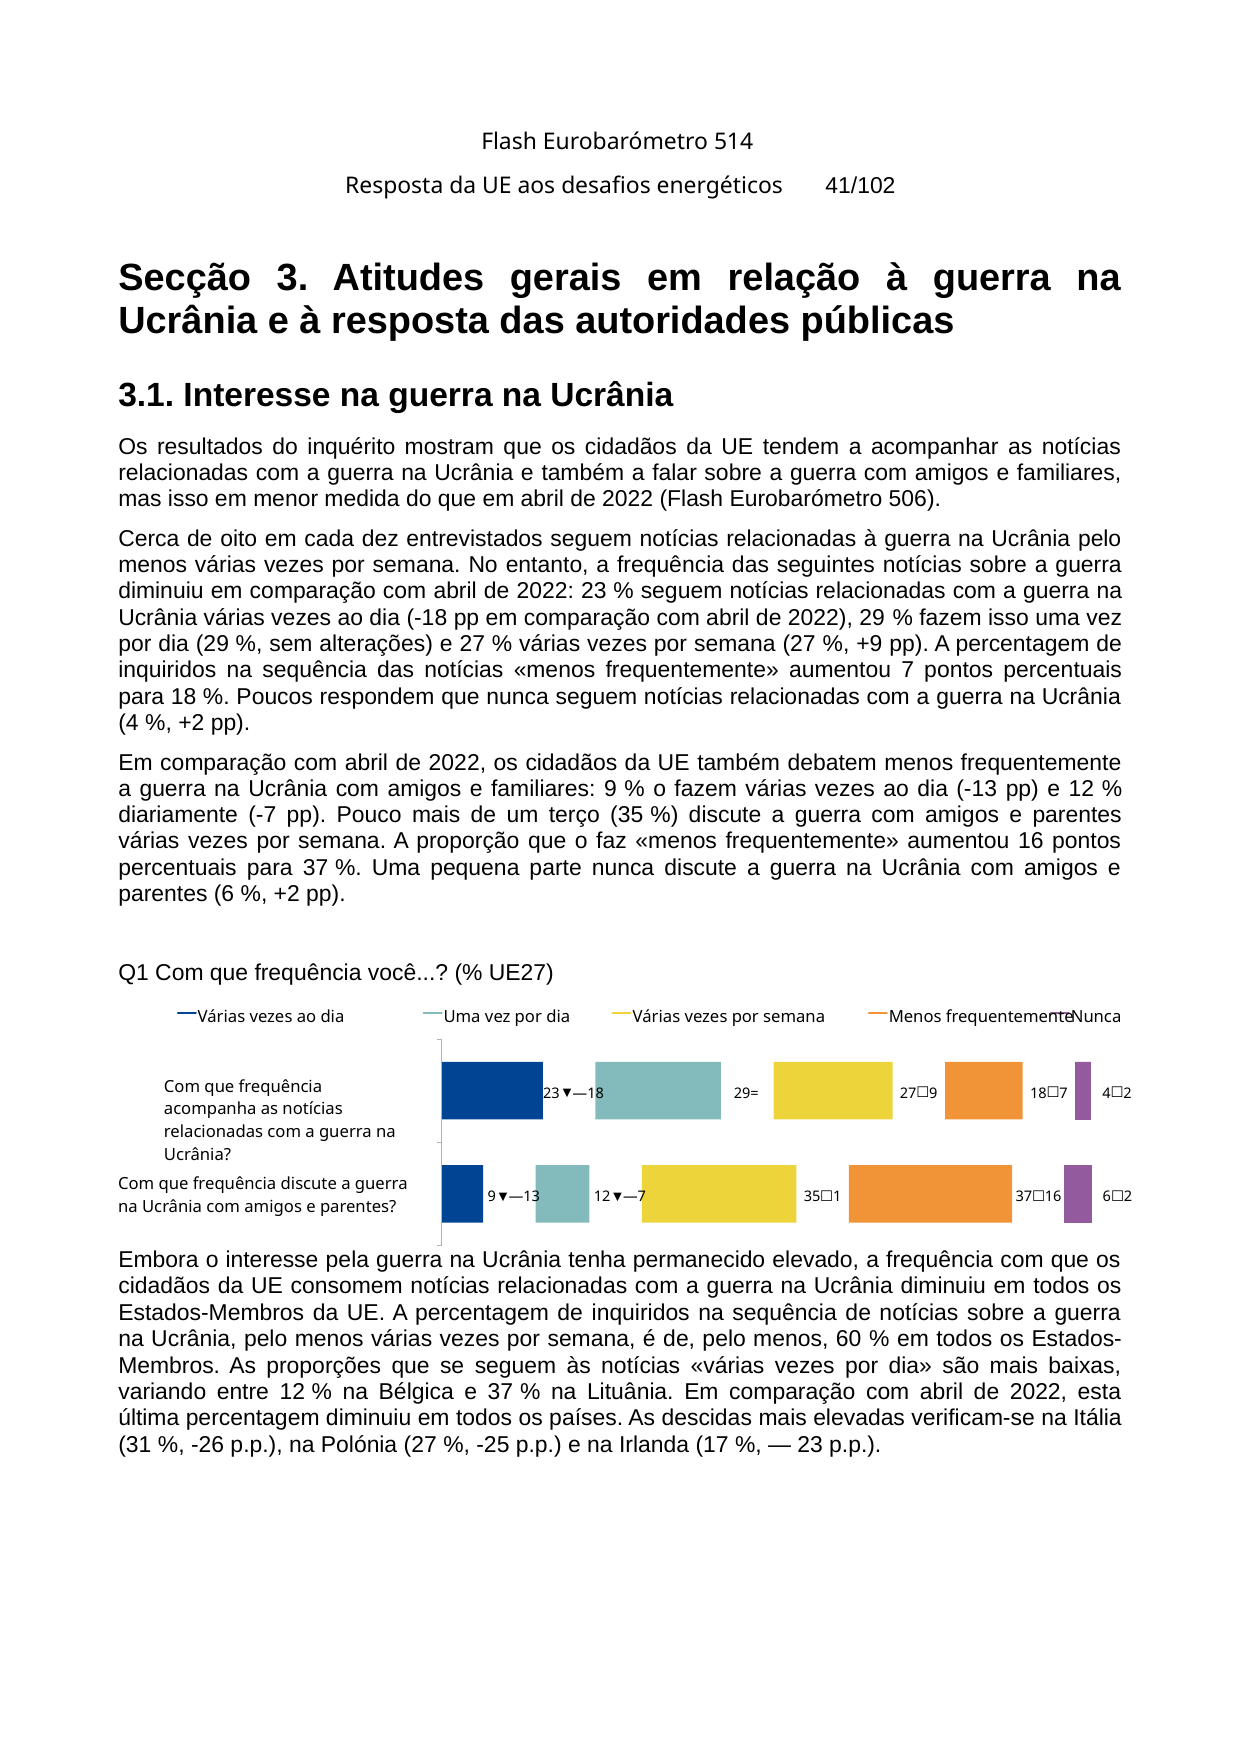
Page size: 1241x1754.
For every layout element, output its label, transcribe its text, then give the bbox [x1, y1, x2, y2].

text Os resultados do inquérito mostram que os cidadãos da UE tendem a acompanhar as notícias relacionadas com a guerra na Ucrânia e também a falar sobre a guerra com amigos e familiares, mas isso em menor medida do que em abril de 2022 (Flash Eurobarómetro 506). [118, 433, 1122, 512]
text Em comparação com abril de 2022, os cidadãos da UE também debatem menos frequentemente a guerra na Ucrânia com amigos e familiares: 9 % o fazem várias vezes ao dia (-13 pp) e 12 % diariamente (-7 pp). Pouco mais de um terço (35 %) discute a guerra com amigos e parentes várias vezes por semana. A proporção que o faz «menos frequentemente» aumentou 16 pontos percentuais para 37 %. Uma pequena parte nunca discute a guerra na Ucrânia com amigos e parentes (6 %, +2 pp). [118, 748, 1122, 907]
text Embora o interesse pela guerra na Ucrânia tenha permanecido elevado, a frequência com que os cidadãos da UE consomem notícias relacionadas com a guerra na Ucrânia diminuiu em todos os Estados-Membros da UE. A percentagem de inquiridos na sequência de notícias sobre a guerra na Ucrânia, pelo menos várias vezes por semana, é de, pelo menos, 60 % em todos os Estados-Membros. As proporções que se seguem às notícias «várias vezes por dia» são mais baixas, variando entre 12 % na Bélgica e 37 % na Lituânia. Em comparação com abril de 2022, esta última percentagem diminuiu em todos os países. As descidas mais elevadas verificam-se na Itália (31 %, -26 p.p.), na Polónia (27 %, -25 p.p.) e na Irlanda (17 %, — 23 p.p.). [118, 998, 1122, 1457]
subtitle Secção 3. Atitudes gerais em relação à guerra na Ucrânia e à resposta das autoridades públicas [118, 254, 1122, 342]
subtitle 3.1. Interesse na guerra na Ucrânia [118, 375, 1122, 414]
text Cerca de oito em cada dez entrevistados seguem notícias relacionadas à guerra na Ucrânia pelo menos várias vezes por semana. No entanto, a frequência das seguintes notícias sobre a guerra diminuiu em comparação com abril de 2022: 23 % seguem notícias relacionadas com a guerra na Ucrânia várias vezes ao dia (-18 pp em comparação com abril de 2022), 29 % fazem isso uma vez por dia (29 %, sem alterações) e 27 % várias vezes por semana (27 %, +9 pp). A percentagem de inquiridos na sequência das notícias «menos frequentemente» aumentou 7 pontos percentuais para 18 %. Poucos respondem que nunca seguem notícias relacionadas com a guerra na Ucrânia (4 %, +2 pp). [118, 525, 1122, 736]
text Q1 Com que frequência você...? (% UE27) [118, 959, 1122, 985]
